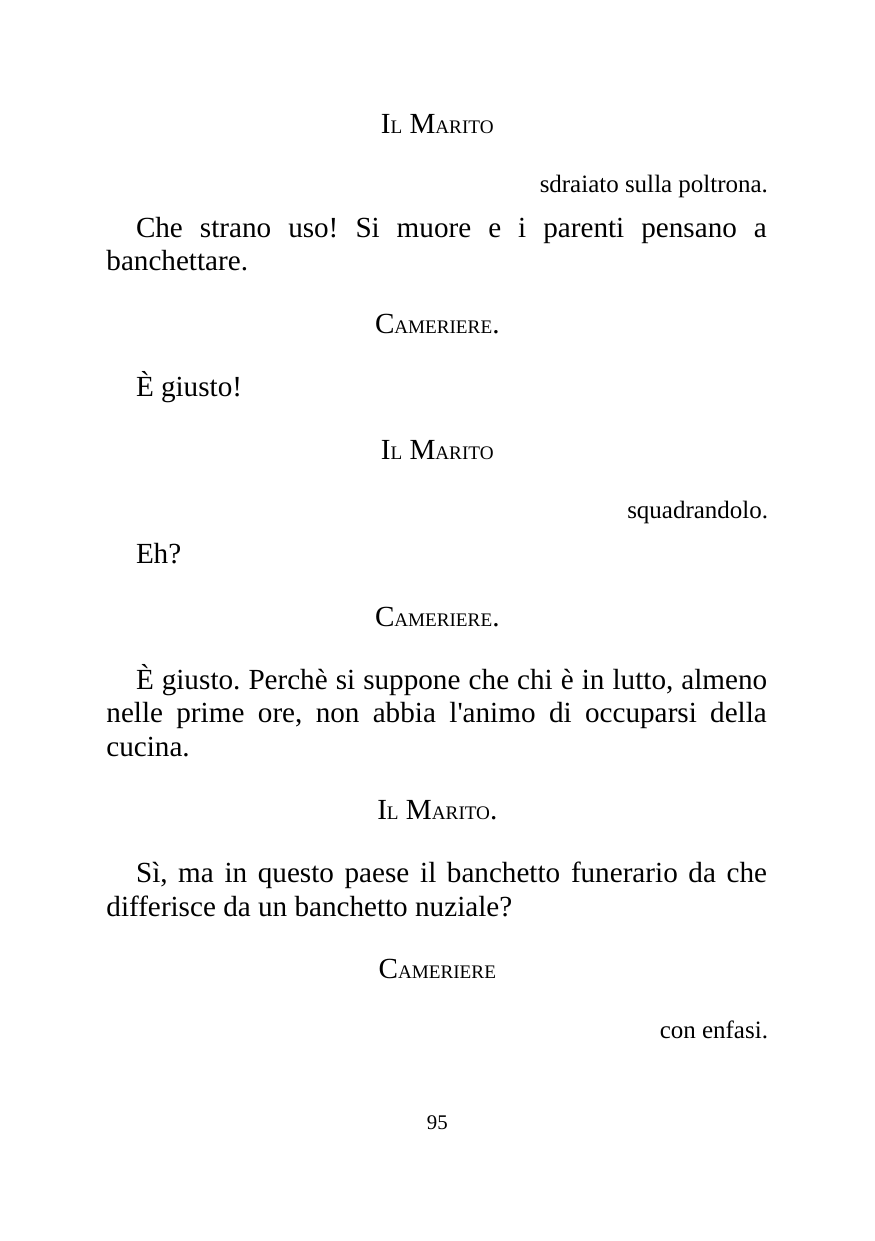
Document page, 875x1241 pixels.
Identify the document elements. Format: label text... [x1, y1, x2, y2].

text Il Marito [106, 106, 768, 140]
text Il Marito. [106, 792, 768, 826]
text È giusto! [106, 369, 768, 403]
text Il Marito [106, 432, 768, 466]
text sdraiato sulla poltrona. [431, 169, 768, 198]
text Sì, ma in questo paese il banchetto funerario da che differisce da un banchetto nuziale? [106, 855, 768, 922]
text È giusto. Perchè si suppone che chi è in lutto, almeno nelle prime ore, non abbia l'animo di occuparsi della cucina. [106, 662, 768, 763]
text squadrandolo. [431, 495, 768, 524]
text con enfasi. [431, 1015, 768, 1043]
text Cameriere. [106, 599, 768, 632]
text Cameriere [106, 952, 768, 985]
text Cameriere. [106, 306, 768, 340]
text Che strano uso! Si muore e i parenti pensano a banchettare. [106, 210, 768, 277]
text Eh? [106, 536, 768, 569]
